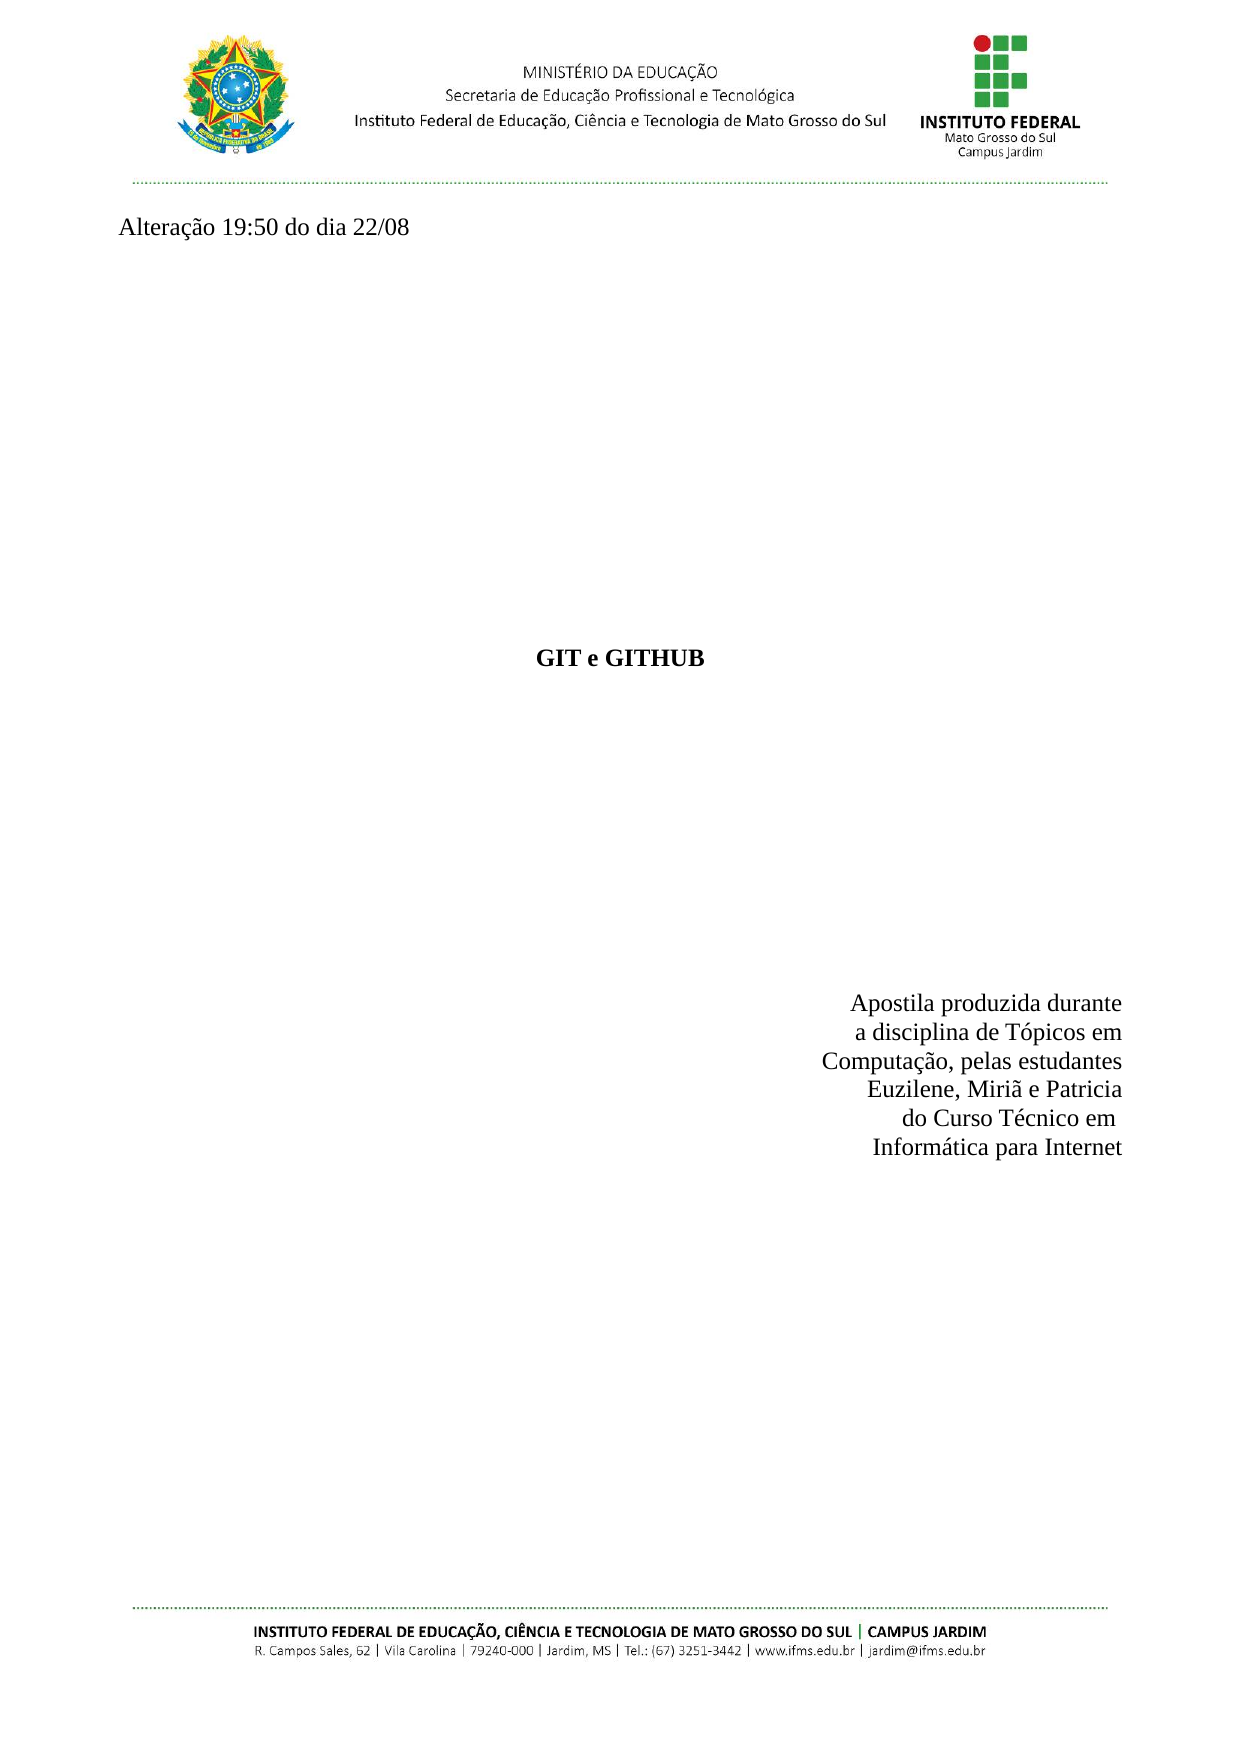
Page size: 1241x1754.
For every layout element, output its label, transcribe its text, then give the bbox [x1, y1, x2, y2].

text GIT e GITHUB [118, 643, 1122, 672]
picture [132, 1607, 1108, 1667]
text Computação, pelas estudantes [118, 1046, 1122, 1074]
picture [132, 20, 1108, 184]
text Informática para Internet [118, 1132, 1122, 1161]
text Alteração 19:50 do dia 22/08 [118, 212, 1122, 241]
text Euzilene, Miriã e Patricia [118, 1074, 1122, 1103]
text do Curso Técnico em [118, 1103, 1122, 1132]
text a disciplina de Tópicos em [118, 1017, 1122, 1046]
text Apostila produzida durante [118, 988, 1122, 1017]
